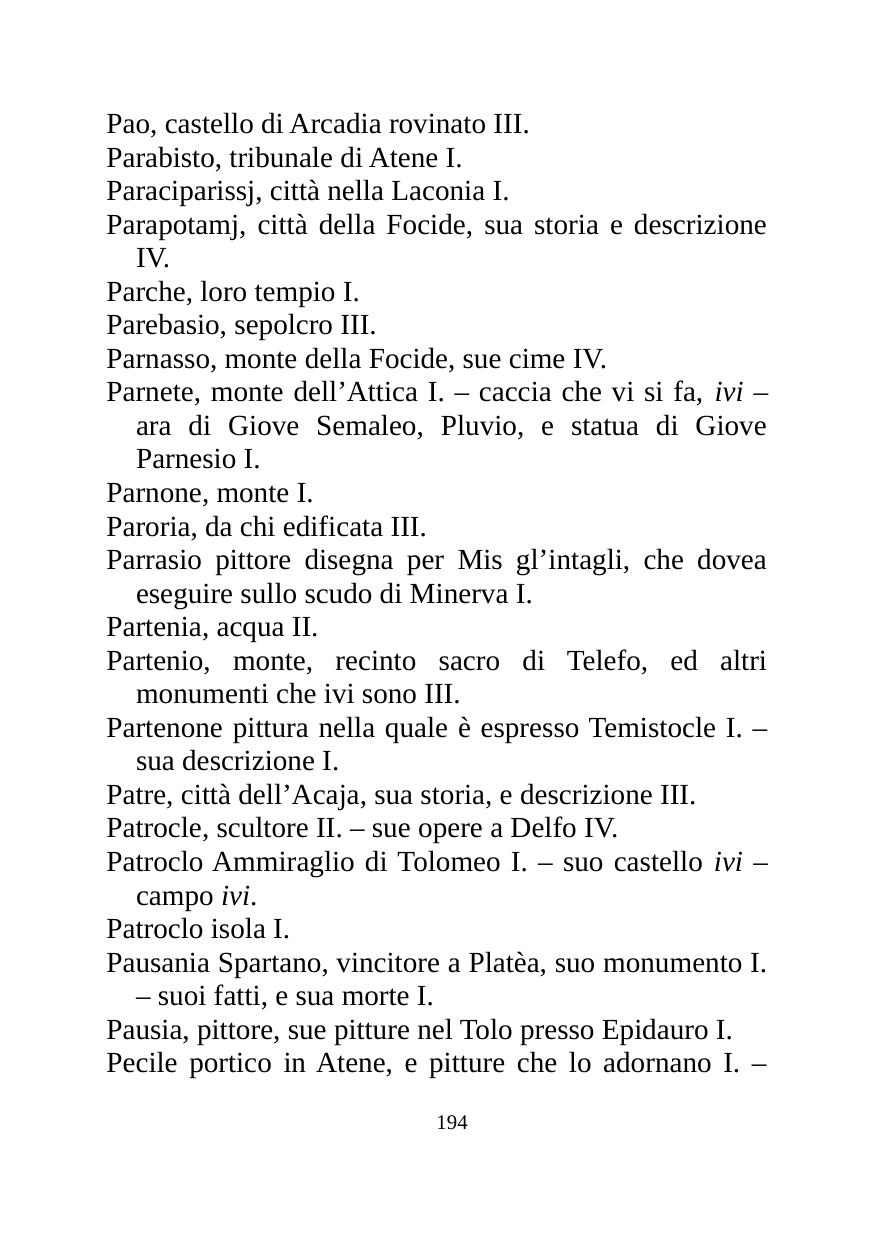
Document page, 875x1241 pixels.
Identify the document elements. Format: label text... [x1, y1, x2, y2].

text Pausia, pittore, sue pitture nel Tolo presso Epidauro I. [106, 1012, 768, 1045]
text Pao, castello di Arcadia rovinato III. [106, 106, 768, 140]
text Partenone pittura nella quale è espresso Temistocle I. – sua descrizione I. [106, 710, 768, 777]
text Parrasio pittore disegna per Mis gl’intagli, che dovea eseguire sullo scudo di Minerva I. [106, 542, 768, 609]
text Patroclo isola I. [106, 911, 768, 945]
text Patroclo Ammiraglio di Tolomeo I. – suo castello ivi – campo ivi. [106, 844, 768, 911]
text Parabisto, tribunale di Atene I. [106, 140, 768, 173]
text Paraciparissj, città nella Laconia I. [106, 173, 768, 207]
text Parebasio, sepolcro III. [106, 307, 768, 341]
text Pecile portico in Atene, e pitture che lo adornano I. – [106, 1045, 768, 1079]
text Parche, loro tempio I. [106, 274, 768, 307]
text Parapotamj, città della Focide, sua storia e descrizione IV. [106, 207, 768, 274]
text Parnete, monte dell’Attica I. – caccia che vi si fa, ivi – ara di Giove Semaleo, Pluvio, e statua di Giove Parnesio I. [106, 374, 768, 475]
text Parnasso, monte della Focide, sue cime IV. [106, 341, 768, 374]
text Paroria, da chi edificata III. [106, 509, 768, 542]
text Patre, città dell’Acaja, sua storia, e descrizione III. [106, 777, 768, 811]
text Patrocle, scultore II. – sue opere a Delfo IV. [106, 811, 768, 844]
text Pausania Spartano, vincitore a Platèa, suo monumento I. – suoi fatti, e sua morte I. [106, 945, 768, 1012]
text Partenio, monte, recinto sacro di Telefo, ed altri monumenti che ivi sono III. [106, 643, 768, 710]
text Parnone, monte I. [106, 475, 768, 509]
text Partenia, acqua II. [106, 609, 768, 643]
